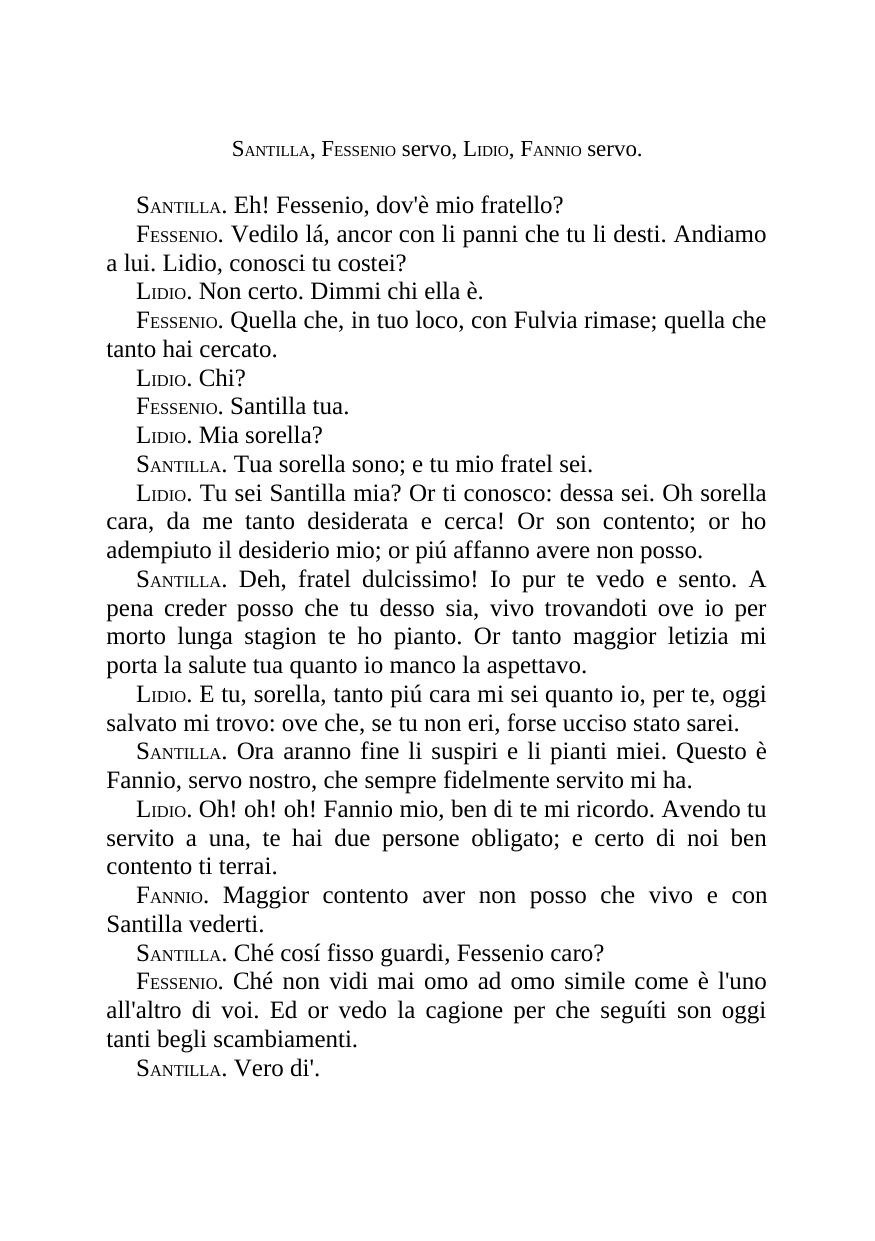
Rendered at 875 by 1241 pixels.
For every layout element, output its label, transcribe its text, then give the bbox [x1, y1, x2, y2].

text Santilla, Fessenio servo, Lidio, Fannio servo. [106, 135, 768, 161]
text Fessenio. Ché non vidi mai omo ad omo simile come è l'uno all'altro di voi. Ed or vedo la cagione per che seguíti son oggi tanti begli scambiamenti. [106, 966, 768, 1053]
text Santilla. Ché cosí fisso guardi, Fessenio caro? [106, 938, 768, 966]
text Lidio. E tu, sorella, tanto piú cara mi sei quanto io, per te, oggi salvato mi trovo: ove che, se tu non eri, forse ucciso stato sarei. [106, 679, 768, 736]
text Fessenio. Vedilo lá, ancor con li panni che tu li desti. Andiamo a lui. Lidio, conosci tu costei? [106, 219, 768, 276]
text Fessenio. Santilla tua. [106, 391, 768, 420]
text Fannio. Maggior contento aver non posso che vivo e con Santilla vederti. [106, 880, 768, 938]
text Fessenio. Quella che, in tuo loco, con Fulvia rimase; quella che tanto hai cercato. [106, 305, 768, 363]
text Santilla. Vero di'. [106, 1053, 768, 1081]
text Santilla. Ora aranno fine li suspiri e li pianti miei. Questo è Fannio, servo nostro, che sempre fidelmente servito mi ha. [106, 736, 768, 794]
text Lidio. Mia sorella? [106, 420, 768, 449]
text Lidio. Oh! oh! oh! Fannio mio, ben di te mi ricordo. Avendo tu servito a una, te hai due persone obligato; e certo di noi ben contento ti terrai. [106, 794, 768, 880]
text Santilla. Eh! Fessenio, dov'è mio fratello? [106, 190, 768, 219]
text Lidio. Non certo. Dimmi chi ella è. [106, 276, 768, 305]
text Santilla. Tua sorella sono; e tu mio fratel sei. [106, 449, 768, 478]
text Lidio. Chi? [106, 363, 768, 391]
text Santilla. Deh, fratel dulcissimo! Io pur te vedo e sento. A pena creder posso che tu desso sia, vivo trovandoti ove io per morto lunga stagion te ho pianto. Or tanto maggior letizia mi porta la salute tua quanto io manco la aspettavo. [106, 564, 768, 679]
text Lidio. Tu sei Santilla mia? Or ti conosco: dessa sei. Oh sorella cara, da me tanto desiderata e cerca! Or son contento; or ho adempiuto il desiderio mio; or piú affanno avere non posso. [106, 478, 768, 564]
